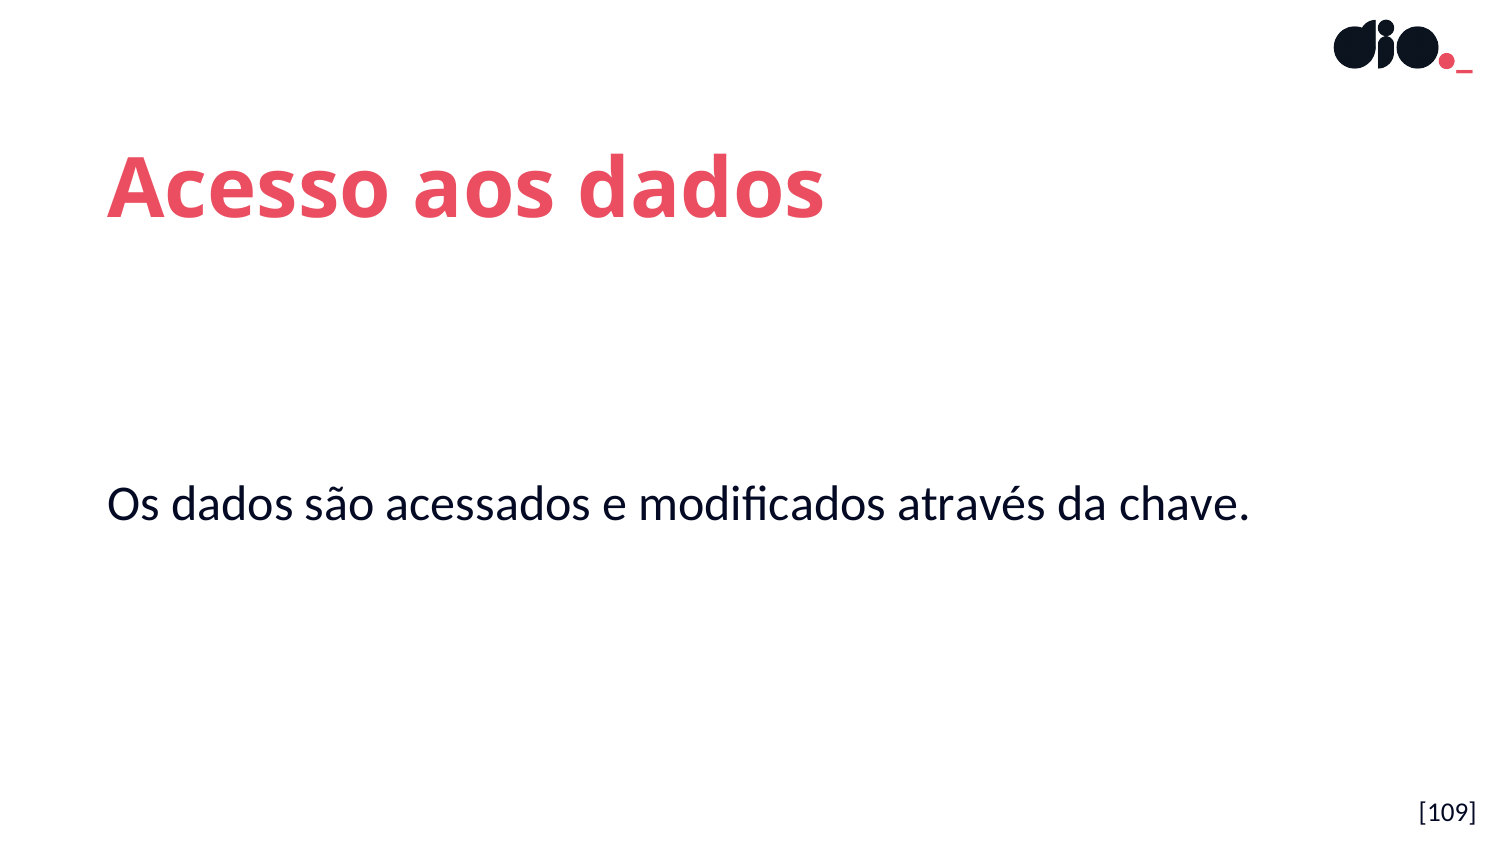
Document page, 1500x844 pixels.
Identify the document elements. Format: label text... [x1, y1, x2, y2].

text_box Os dados são acessados e modificados através da chave. [92, 243, 1408, 749]
text_box [] [1403, 779, 1494, 844]
text_box Acesso aos dados [92, 104, 1408, 243]
